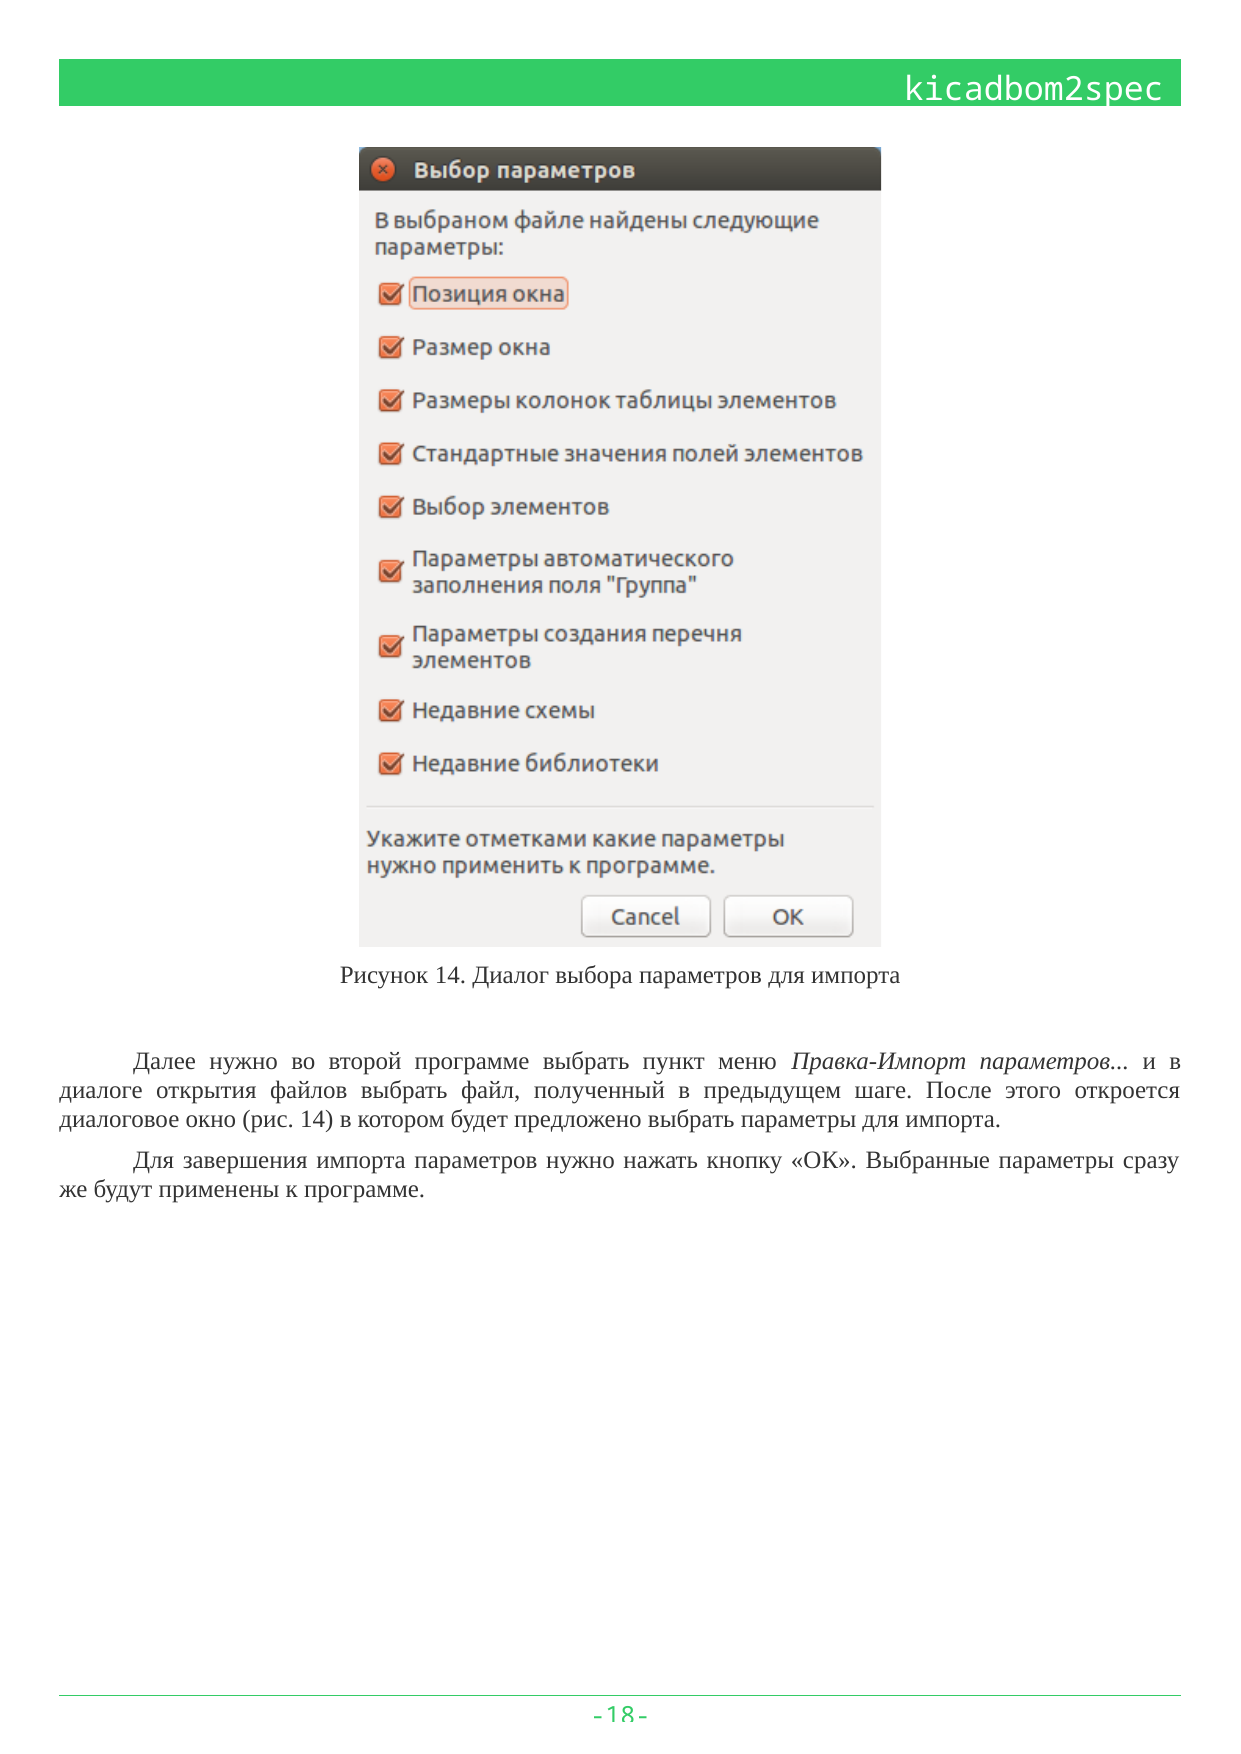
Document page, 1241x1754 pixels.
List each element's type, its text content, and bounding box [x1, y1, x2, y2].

picture [359, 147, 882, 947]
text Далее нужно во второй программе выбрать пункт меню Правка-Импорт параметров... и в диалоге открытия файлов выбрать файл, полученный в предыдущем шаге. После этого откроется диалоговое окно (рис. 14) в котором будет предложено выбрать параметры для импорта. [59, 1046, 1181, 1133]
text Для завершения импорта параметров нужно нажать кнопку «ОК». Выбранные параметры сразу же будут применены к программе. [59, 1145, 1181, 1203]
text Рисунок 14. Диалог выбора параметров для импорта [244, 961, 996, 989]
